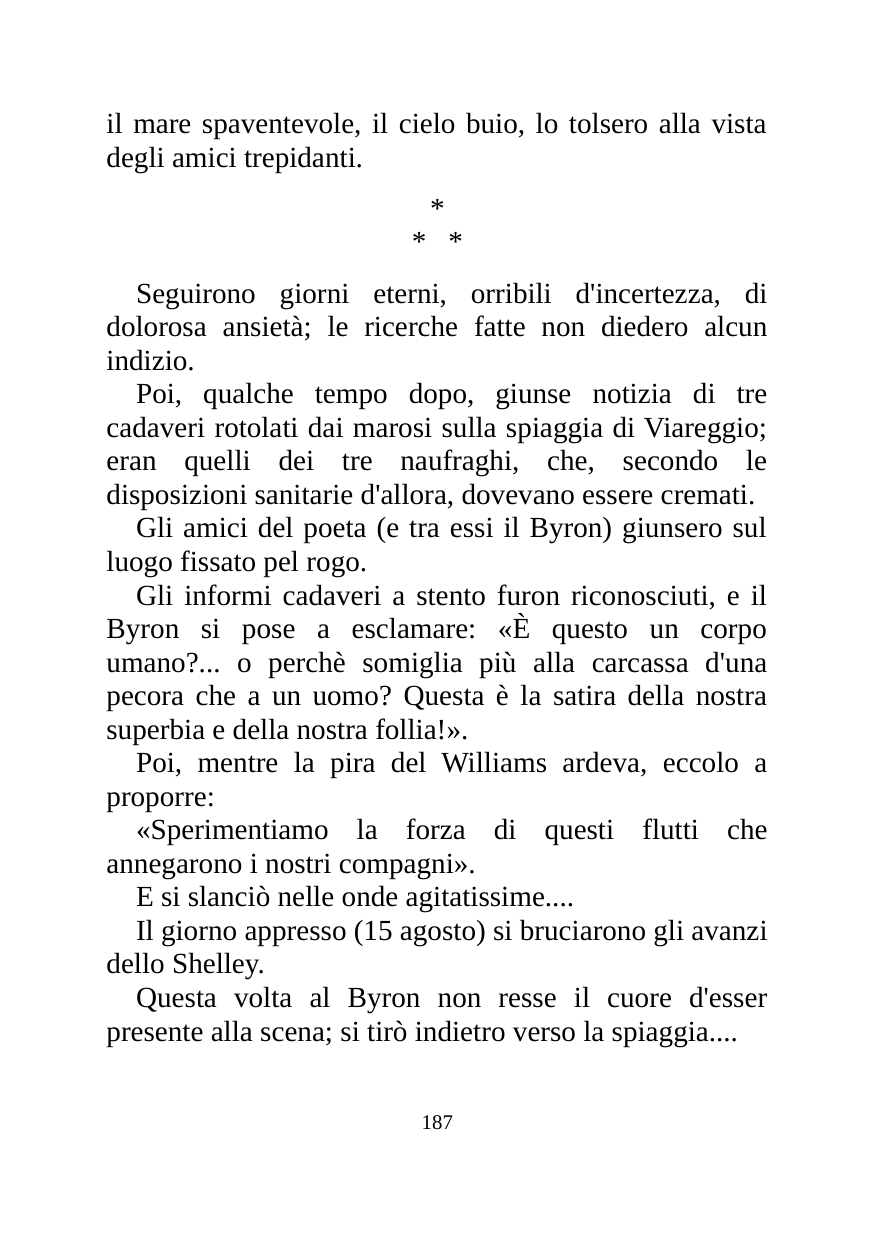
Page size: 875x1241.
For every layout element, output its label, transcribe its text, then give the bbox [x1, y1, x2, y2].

text Poi, mentre la pira del Williams ardeva, eccolo a proporre: [106, 745, 768, 812]
text Gli amici del poeta (e tra essi il Byron) giunsero sul luogo fissato pel rogo. [106, 511, 768, 578]
text Questa volta al Byron non resse il cuore d'esser presente alla scena; si tirò indietro verso la spiaggia.... [106, 980, 768, 1047]
text Gli informi cadaveri a stento furon riconosciuti, e il Byron si pose a esclamare: «È questo un corpo umano?... o perchè somiglia più alla carcassa d'una pecora che a un uomo? Questa è la satira della nostra superbia e della nostra follia!». [106, 578, 768, 745]
text Seguirono giorni eterni, orribili d'incertezza, di dolorosa ansietà; le ricerche fatte non diedero alcun indizio. [106, 276, 768, 376]
text Il giorno appresso (15 agosto) si bruciarono gli avanzi dello Shelley. [106, 913, 768, 980]
text «Sperimentiamo la forza di questi flutti che annegarono i nostri compagni». [106, 812, 768, 879]
text il mare spaventevole, il cielo buio, lo tolsero alla vista degli amici trepidanti. [106, 106, 768, 173]
text * * * [106, 191, 768, 258]
text E si slanciò nelle onde agitatissime.... [106, 879, 768, 913]
text Poi, qualche tempo dopo, giunse notizia di tre cadaveri rotolati dai marosi sulla spiaggia di Viareggio; eran quelli dei tre naufraghi, che, secondo le disposizioni sanitarie d'allora, dovevano essere cremati. [106, 376, 768, 511]
